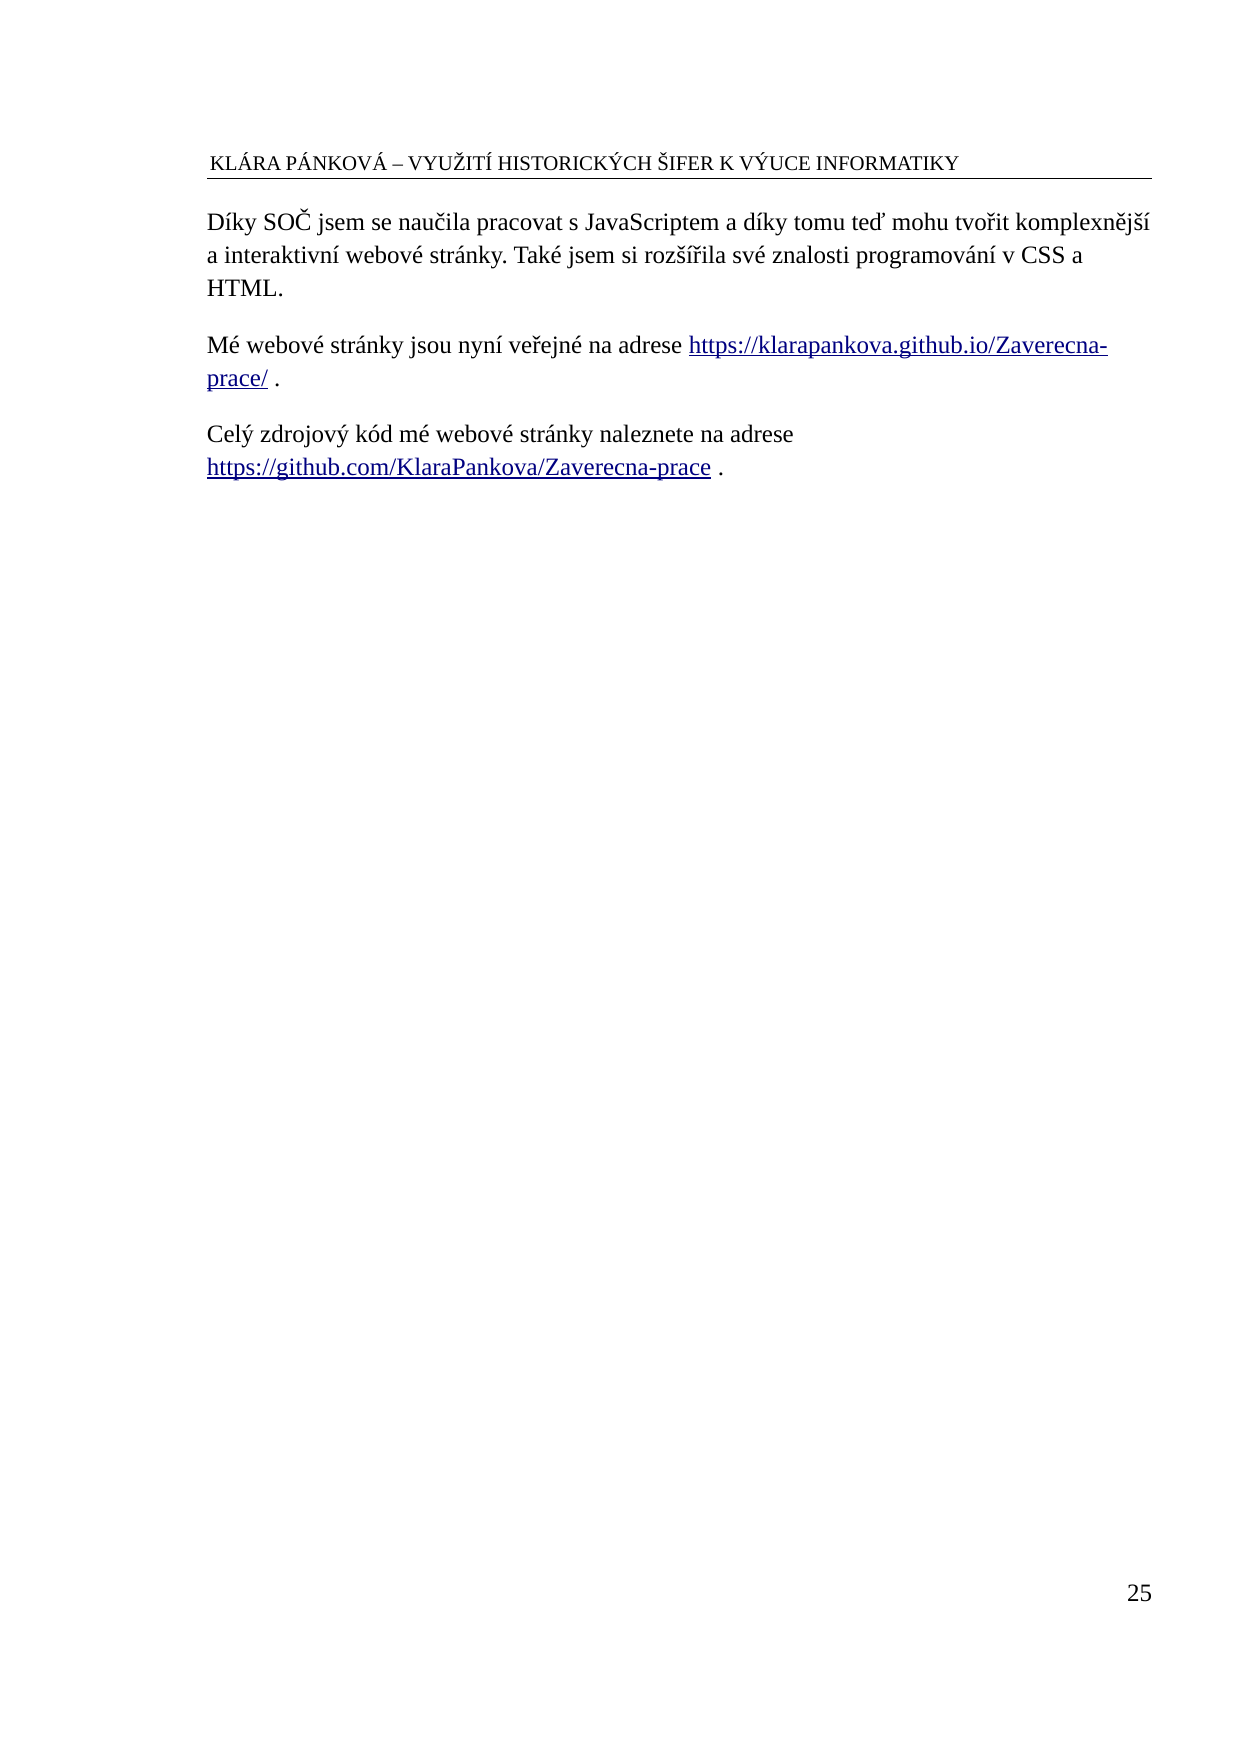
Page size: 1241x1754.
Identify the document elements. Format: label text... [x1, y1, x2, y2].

text Mé webové stránky jsou nyní veřejné na adrese https://klarapankova.github.io/Zaverecna-prace/ . [207, 330, 1152, 392]
text Díky SOČ jsem se naučila pracovat s JavaScriptem a díky tomu teď mohu tvořit komplexnější a interaktivní webové stránky. Také jsem si rozšířila své znalosti programování v CSS a HTML. [207, 207, 1152, 302]
text Celý zdrojový kód mé webové stránky naleznete na adrese https://github.com/KlaraPankova/Zaverecna-prace . [207, 419, 1152, 481]
